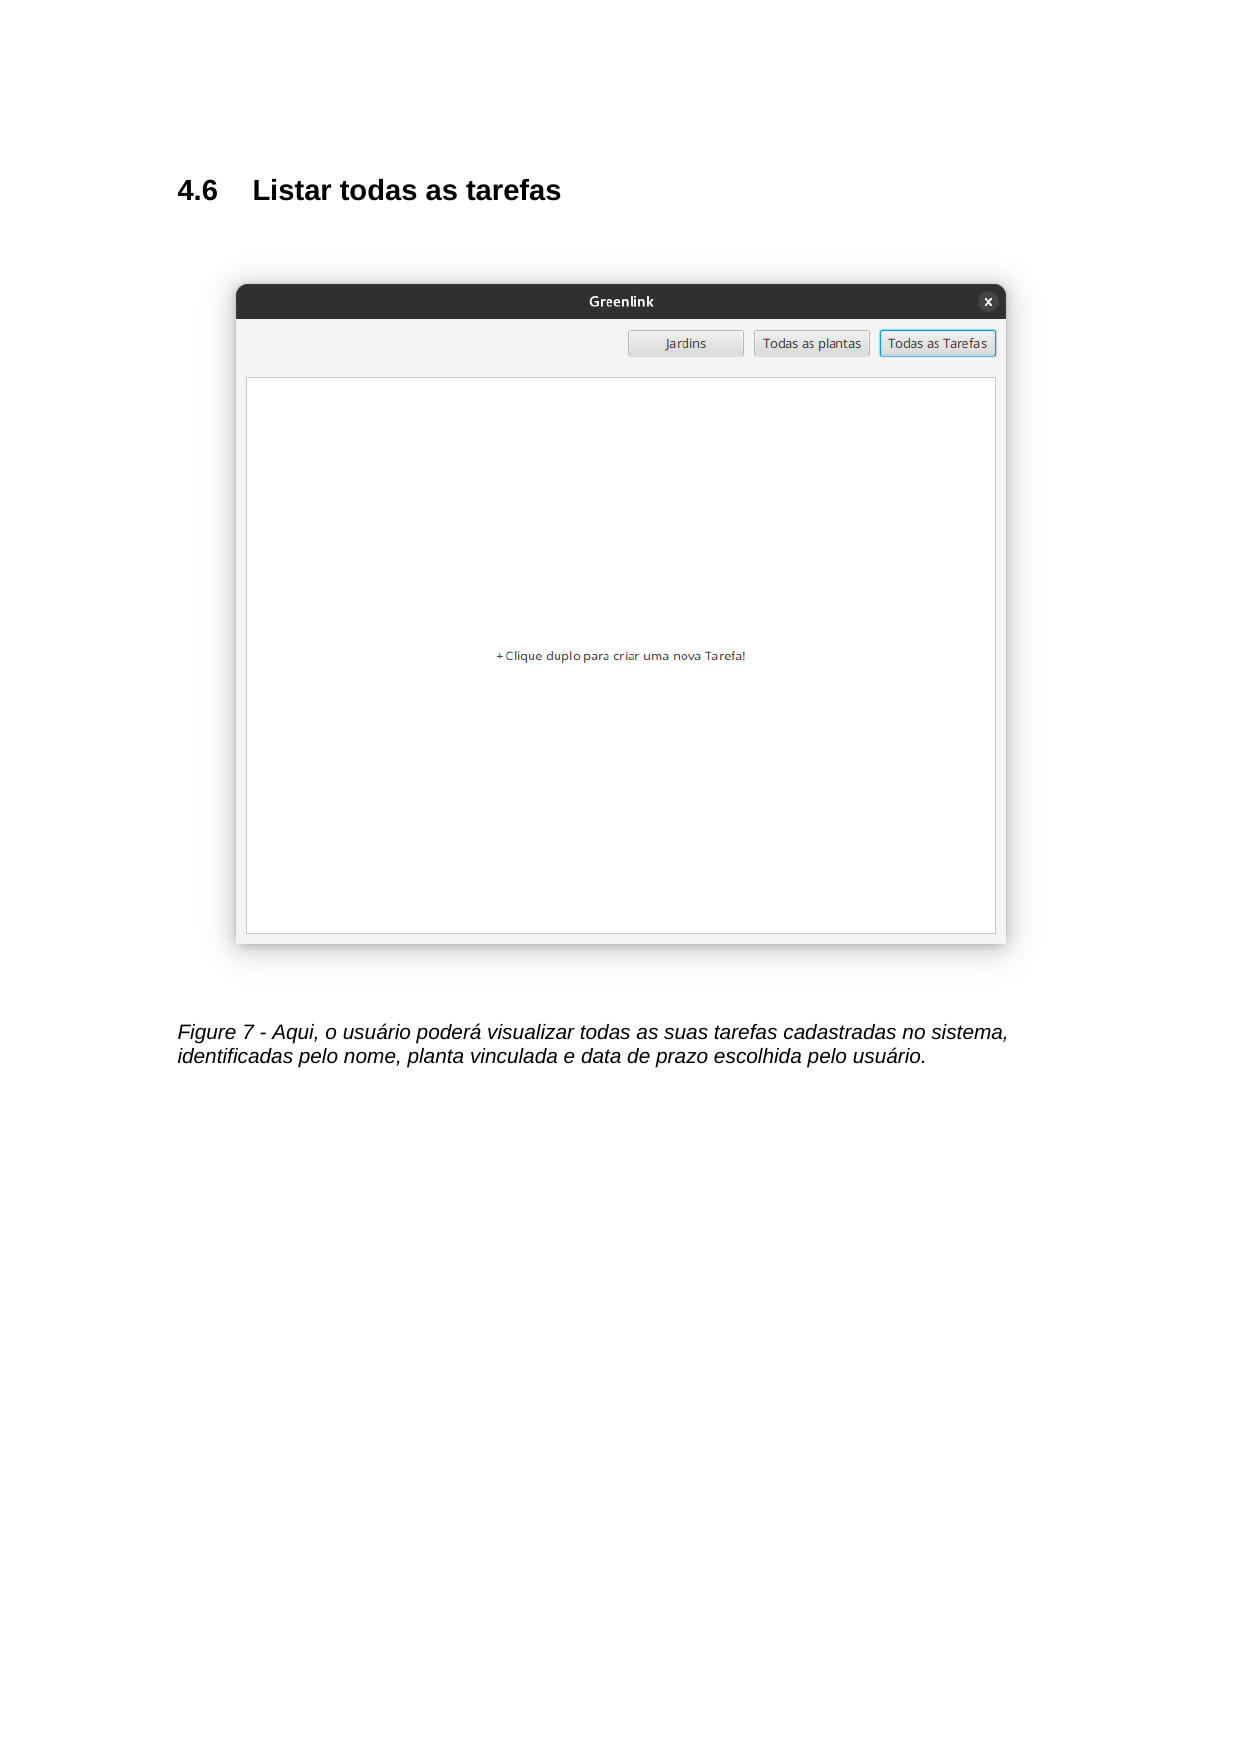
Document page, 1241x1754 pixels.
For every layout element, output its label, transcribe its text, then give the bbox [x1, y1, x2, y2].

picture [177, 231, 1063, 1008]
text Figure 7 - Aqui, o usuário poderá visualizar todas as suas tarefas cadastradas no sistema, identificadas pelo nome, planta vinculada e data de prazo escolhida pelo usuário. [177, 1008, 1063, 1068]
subtitle Listar todas as tarefas [177, 173, 1063, 206]
